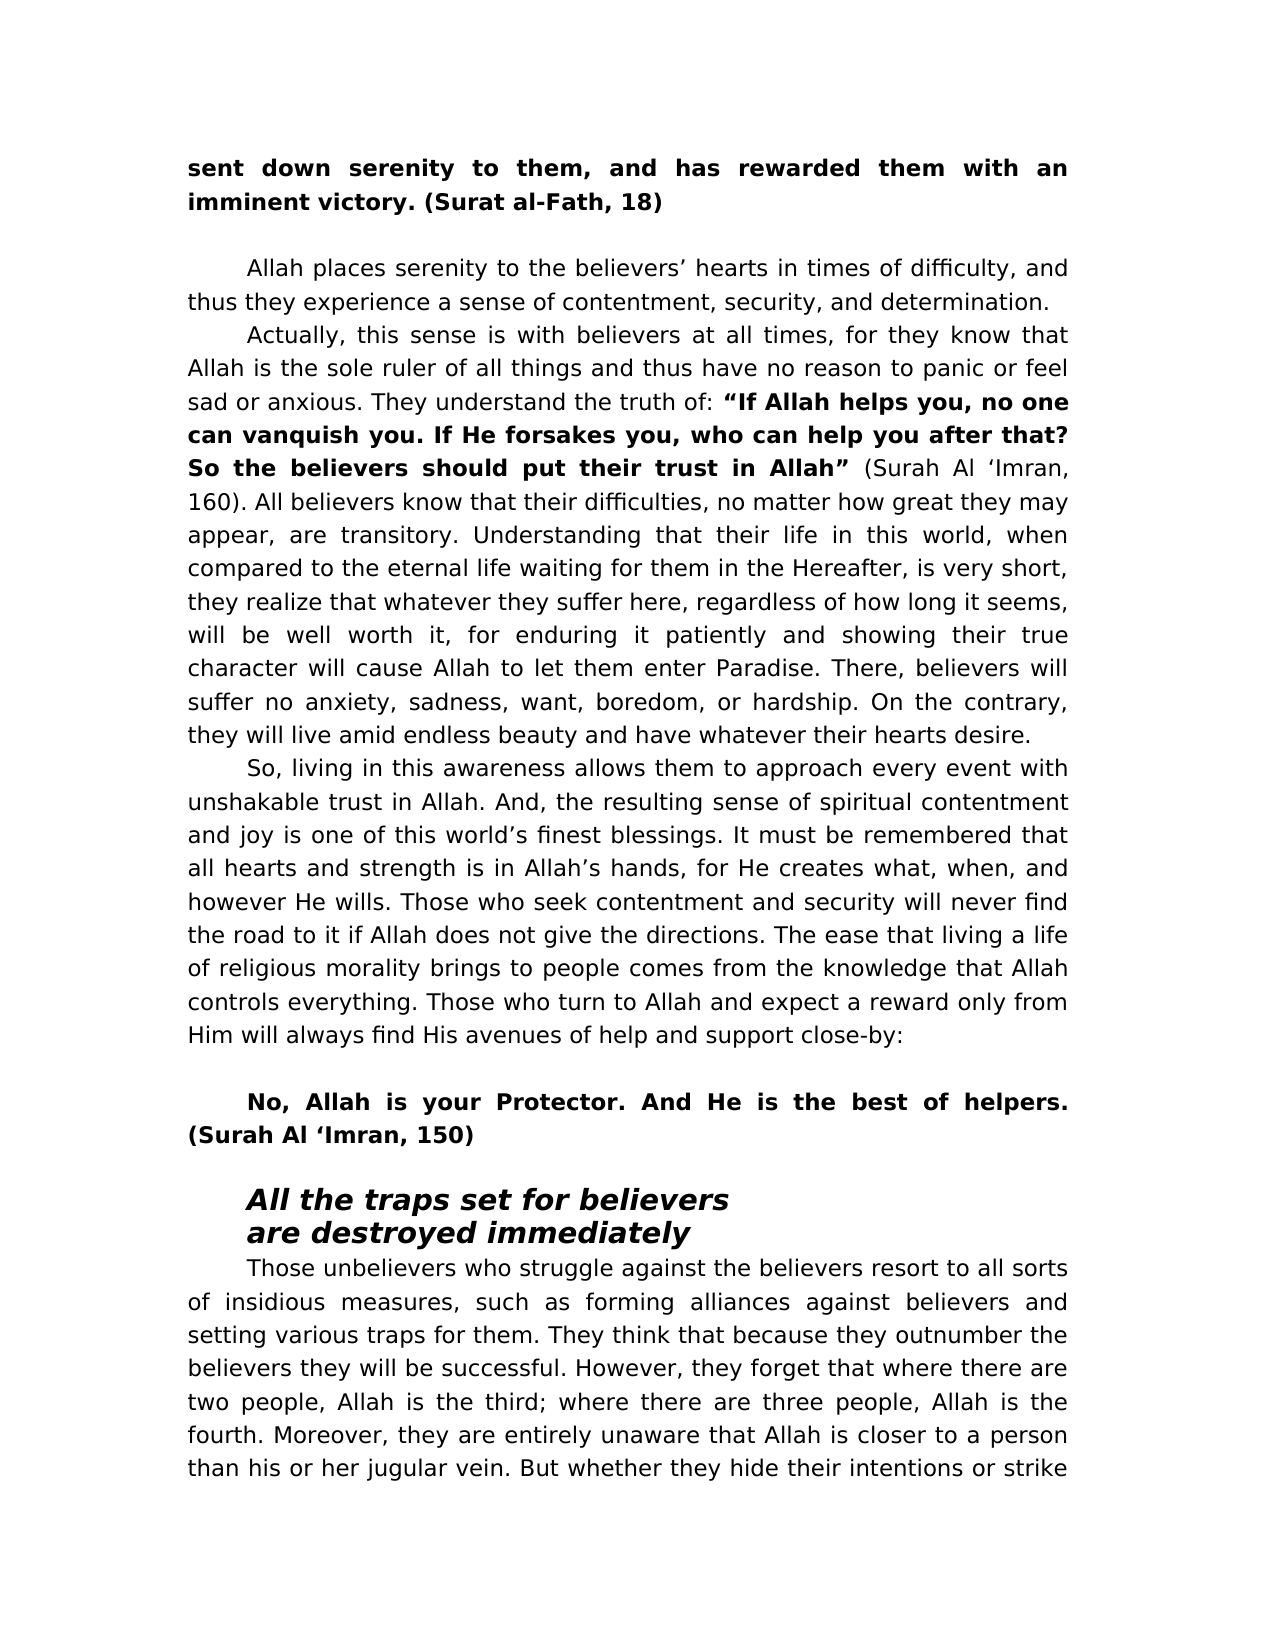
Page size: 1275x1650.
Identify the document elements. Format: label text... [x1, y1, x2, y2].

text No, Allah is your Protector. And He is the best of helpers. (Surah Al ‘Imran, 150) [187, 1083, 1070, 1150]
text So, living in this awareness allows them to approach every event with unshakable trust in Allah. And, the resulting sense of spiritual contentment and joy is one of this world’s finest blessings. It must be remembered that all hearts and strength is in Allah’s hands, for He creates what, when, and however He wills. Those who seek contentment and security will never find the road to it if Allah does not give the directions. The ease that living a life of religious morality brings to people comes from the knowledge that Allah controls everything. Those who turn to Allah and expect a reward only from Him will always find His avenues of help and support close-by: [187, 750, 1070, 1050]
text Actually, this sense is with believers at all times, for they know that Allah is the sole ruler of all things and thus have no reason to panic or feel sad or anxious. They understand the truth of: “If Allah helps you, no one can vanquish you. If He forsakes you, who can help you after that? So the believers should put their trust in Allah” (Surah Al ‘Imran, 160). All believers know that their difficulties, no matter how great they may appear, are transitory. Understanding that their life in this world, when compared to the eternal life waiting for them in the Hereafter, is very short, they realize that whatever they suffer here, regardless of how long it seems, will be well worth it, for enduring it patiently and showing their true character will cause Allah to let them enter Paradise. There, believers will suffer no anxiety, sadness, want, boredom, or hardship. On the contrary, they will live amid endless beauty and have whatever their hearts desire. [187, 317, 1070, 750]
text All the traps set for believers [187, 1183, 1070, 1217]
text are destroyed immediately [187, 1217, 1070, 1250]
text Those unbelievers who struggle against the believers resort to all sorts of insidious measures, such as forming alliances against believers and setting various traps for them. They think that because they outnumber the believers they will be successful. However, they forget that where there are two people, Allah is the third; where there are three people, Allah is the fourth. Moreover, they are entirely unaware that Allah is closer to a person than his or her jugular vein. But whether they hide their intentions or strike [187, 1250, 1070, 1483]
text Allah places serenity to the believers’ hearts in times of difficulty, and thus they experience a sense of contentment, security, and determination. [187, 250, 1070, 317]
text sent down serenity to them, and has rewarded them with an imminent victory. (Surat al-Fath, 18) [187, 150, 1070, 217]
